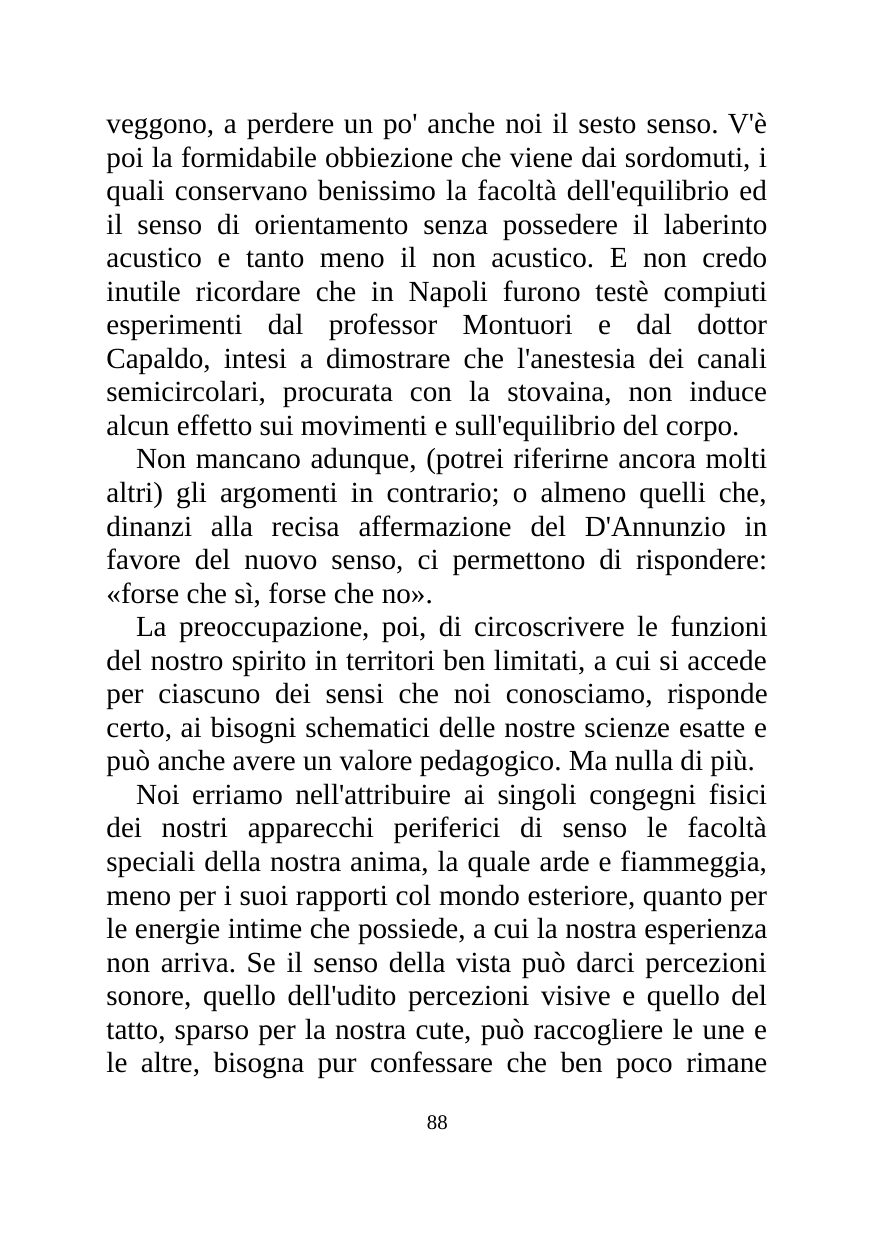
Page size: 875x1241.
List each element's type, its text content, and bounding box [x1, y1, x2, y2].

text La preoccupazione, poi, di circoscrivere le funzioni del nostro spirito in territori ben limitati, a cui si accede per ciascuno dei sensi che noi conosciamo, risponde certo, ai bisogni schematici delle nostre scienze esatte e può anche avere un valore pedagogico. Ma nulla di più. [106, 609, 768, 777]
text Non mancano adunque, (potrei riferirne ancora molti altri) gli argomenti in contrario; o almeno quelli che, dinanzi alla recisa affermazione del D'Annunzio in favore del nuovo senso, ci permettono di rispondere: «forse che sì, forse che no». [106, 442, 768, 609]
text veggono, a perdere un po' anche noi il sesto senso. V'è poi la formidabile obbiezione che viene dai sordomuti, i quali conservano benissimo la facoltà dell'equilibrio ed il senso di orientamento senza possedere il laberinto acustico e tanto meno il non acustico. E non credo inutile ricordare che in Napoli furono testè compiuti esperimenti dal professor Montuori e dal dottor Capaldo, intesi a dimostrare che l'anestesia dei canali semicircolari, procurata con la stovaina, non induce alcun effetto sui movimenti e sull'equilibrio del corpo. [106, 106, 768, 442]
text Noi erriamo nell'attribuire ai singoli congegni fisici dei nostri apparecchi periferici di senso le facoltà speciali della nostra anima, la quale arde e fiammeggia, meno per i suoi rapporti col mondo esteriore, quanto per le energie intime che possiede, a cui la nostra esperienza non arriva. Se il senso della vista può darci percezioni sonore, quello dell'udito percezioni visive e quello del tatto, sparso per la nostra cute, può raccogliere le une e le altre, bisogna pur confessare che ben poco rimane [106, 777, 768, 1079]
